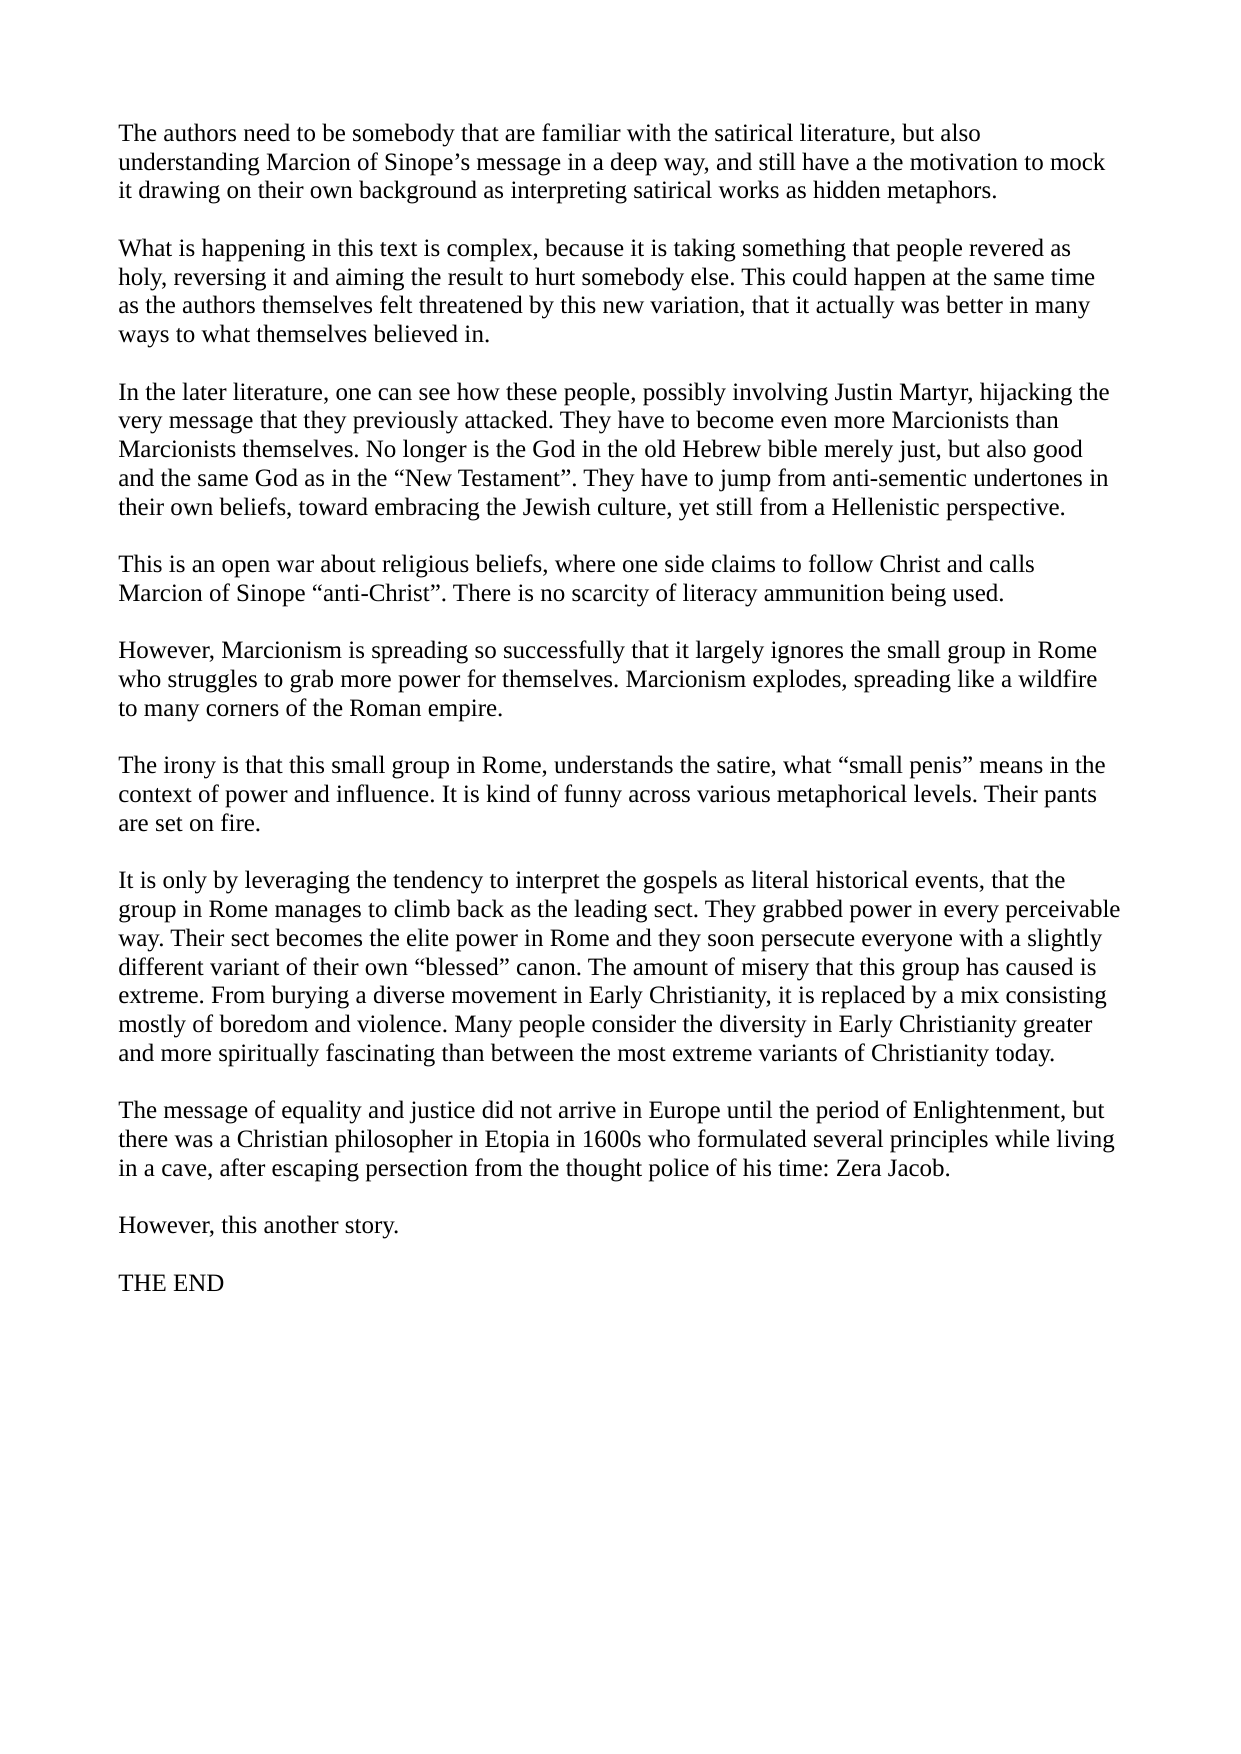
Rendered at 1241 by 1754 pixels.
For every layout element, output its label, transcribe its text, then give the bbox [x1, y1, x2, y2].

text The authors need to be somebody that are familiar with the satirical literature, but also understanding Marcion of Sinope’s message in a deep way, and still have a the motivation to mock it drawing on their own background as interpreting satirical works as hidden metaphors. [118, 118, 1122, 204]
text It is only by leveraging the tendency to interpret the gospels as literal historical events, that the group in Rome manages to climb back as the leading sect. They grabbed power in every perceivable way. Their sect becomes the elite power in Rome and they soon persecute everyone with a slightly different variant of their own “blessed” canon. The amount of misery that this group has caused is extreme. From burying a diverse movement in Early Christianity, it is replaced by a mix consisting mostly of boredom and violence. Many people consider the diversity in Early Christianity greater and more spiritually fascinating than between the most extreme variants of Christianity today. [118, 866, 1122, 1067]
text What is happening in this text is complex, because it is taking something that people revered as holy, reversing it and aiming the result to hurt somebody else. This could happen at the same time as the authors themselves felt threatened by this new variation, that it actually was better in many ways to what themselves believed in. [118, 233, 1122, 348]
text The irony is that this small group in Rome, understands the satire, what “small penis” means in the context of power and influence. It is kind of funny across various metaphorical levels. Their pants are set on fire. [118, 751, 1122, 837]
text This is an open war about religious beliefs, where one side claims to follow Christ and calls Marcion of Sinope “anti-Christ”. There is no scarcity of literacy ammunition being used. [118, 549, 1122, 607]
text In the later literature, one can see how these people, possibly involving Justin Martyr, hijacking the very message that they previously attacked. They have to become even more Marcionists than Marcionists themselves. No longer is the God in the old Hebrew bible merely just, but also good and the same God as in the “New Testament”. They have to jump from anti-sementic undertones in their own beliefs, toward embracing the Jewish culture, yet still from a Hellenistic perspective. [118, 377, 1122, 521]
text THE END [118, 1268, 1122, 1297]
text However, Marcionism is spreading so successfully that it largely ignores the small group in Rome who struggles to grab more power for themselves. Marcionism explodes, spreading like a wildfire to many corners of the Roman empire. [118, 636, 1122, 722]
text The message of equality and justice did not arrive in Europe until the period of Enlightenment, but there was a Christian philosopher in Etopia in 1600s who formulated several principles while living in a cave, after escaping persection from the thought police of his time: Zera Jacob. However, this another story. [118, 1096, 1122, 1239]
